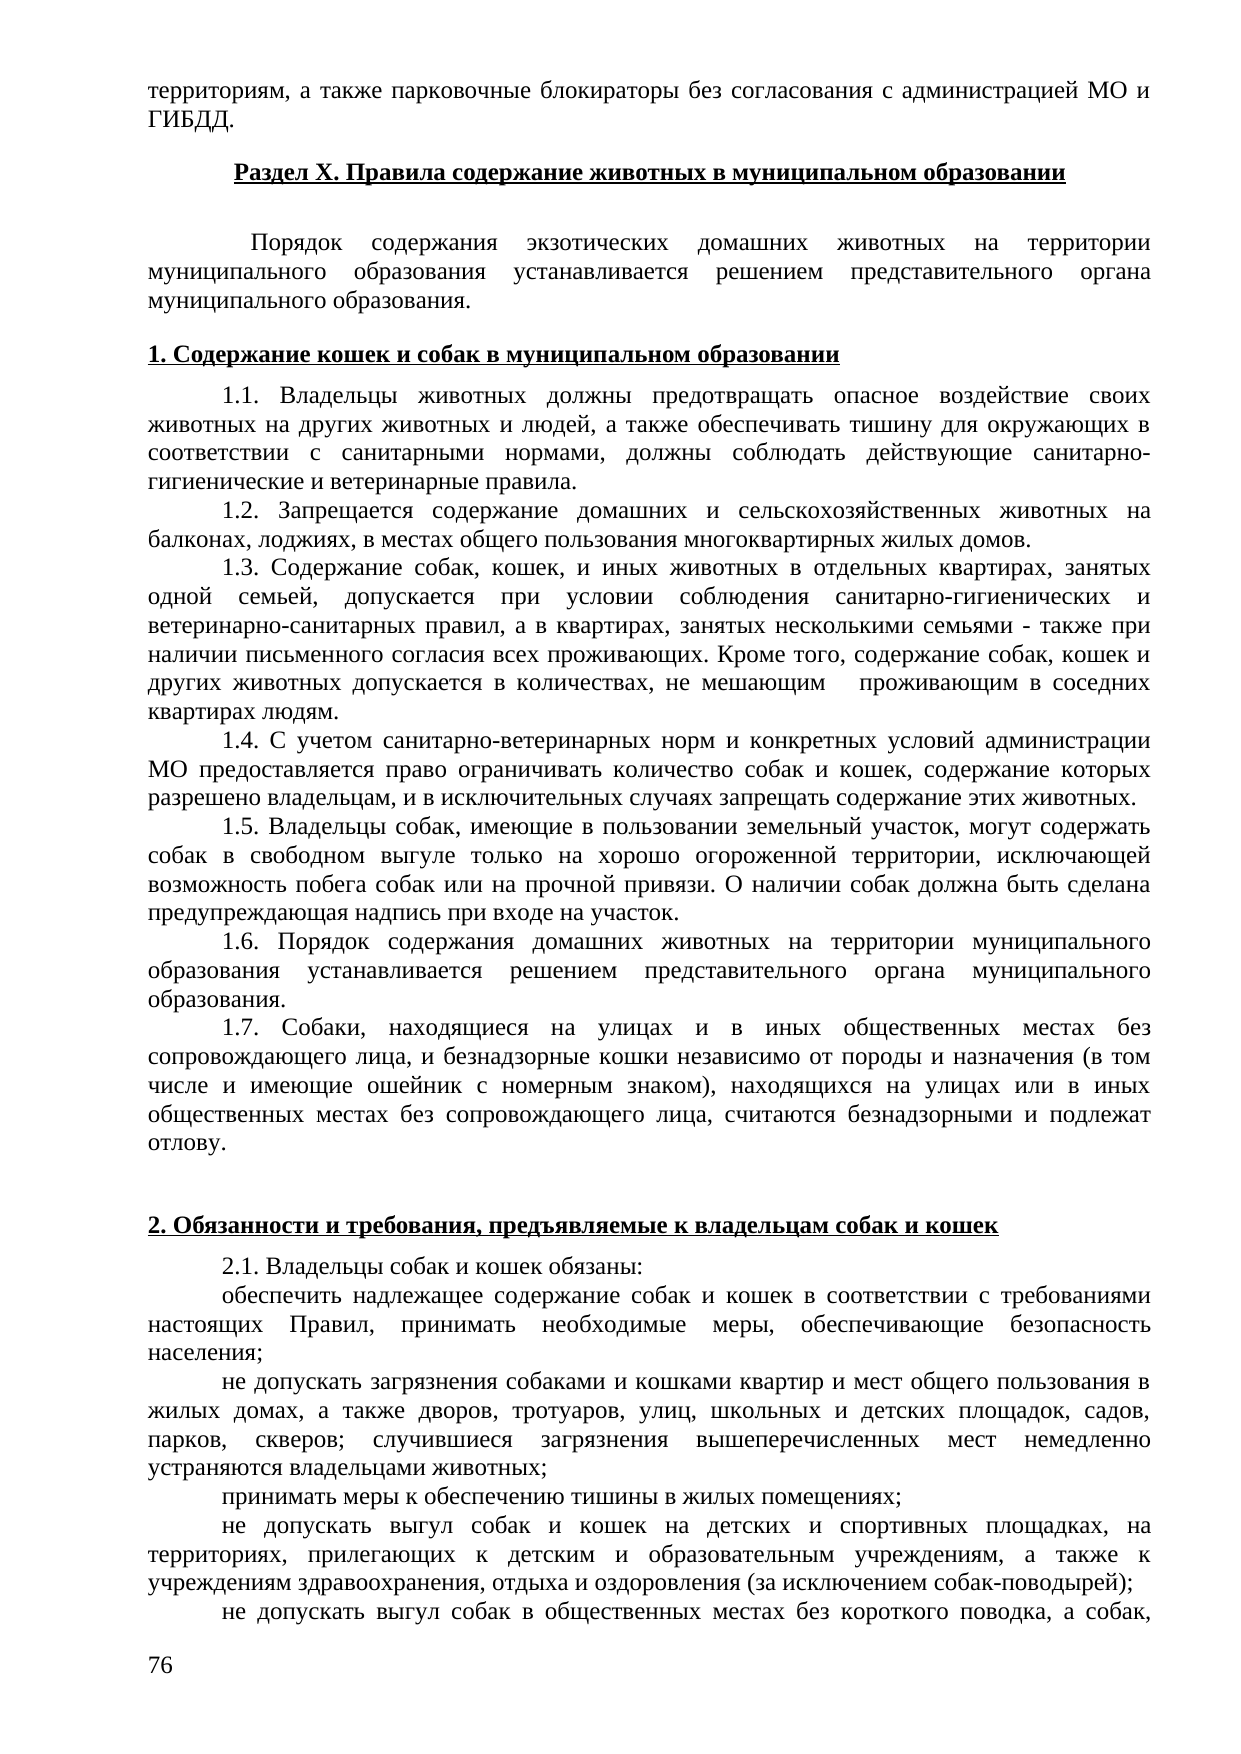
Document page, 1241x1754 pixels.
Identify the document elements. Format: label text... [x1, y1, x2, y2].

text 2. Обязанности и требования, предъявляемые к владельцам собак и кошек [148, 1210, 1152, 1239]
text 2.1. Владельцы собак и кошек обязаны: [148, 1251, 1152, 1280]
text 1.3. Содержание собак, кошек, и иных животных в отдельных квартирах, занятых одной семьей, допускается при условии соблюдения санитарно-гигиенических и ветеринарно-санитарных правил, а в квартирах, занятых несколькими семьями - также при наличии письменного согласия всех проживающих. Кроме того, содержание собак, кошек и других животных допускается в количествах, не мешающим проживающим в соседних квартирах людям. [148, 552, 1152, 725]
text 1.4. С учетом санитарно-ветеринарных норм и конкретных условий администрации МО предоставляется право ограничивать количество собак и кошек, содержание которых разрешено владельцам, и в исключительных случаях запрещать содержание этих животных. [148, 725, 1152, 811]
text Раздел X. Правила содержание животных в муниципальном образовании [148, 157, 1152, 186]
text не допускать выгул собак в общественных местах без короткого поводка, а собак, [148, 1596, 1152, 1625]
text территориям, а также парковочные блокираторы без согласования с администрацией МО и ГИБДД. [148, 75, 1152, 132]
text 1.7. Собаки, находящиеся на улицах и в иных общественных местах без сопровождающего лица, и безнадзорные кошки независимо от породы и назначения (в том числе и имеющие ошейник с номерным знаком), находящихся на улицах или в иных общественных местах без сопровождающего лица, считаются безнадзорными и подлежат отлову. [148, 1012, 1152, 1156]
text 1.6. Порядок содержания домашних животных на территории муниципального образования устанавливается решением представительного органа муниципального образования. [148, 926, 1152, 1012]
text не допускать выгул собак и кошек на детских и спортивных площадках, на территориях, прилегающих к детским и образовательным учреждениям, а также к учреждениям здравоохранения, отдыха и оздоровления (за исключением собак-поводырей); [148, 1510, 1152, 1596]
text 1.2. Запрещается содержание домашних и сельскохозяйственных животных на балконах, лоджиях, в местах общего пользования многоквартирных жилых домов. [148, 495, 1152, 552]
text Порядок содержания экзотических домашних животных на территории муниципального образования устанавливается решением представительного органа муниципального образования. [148, 227, 1152, 314]
text 1.5. Владельцы собак, имеющие в пользовании земельный участок, могут содержать собак в свободном выгуле только на хорошо огороженной территории, исключающей возможность побега собак или на прочной привязи. О наличии собак должна быть сделана предупреждающая надпись при входе на участок. [148, 811, 1152, 926]
text обеспечить надлежащее содержание собак и кошек в соответствии с требованиями настоящих Правил, принимать необходимые меры, обеспечивающие безопасность населения; [148, 1280, 1152, 1366]
text не допускать загрязнения собаками и кошками квартир и мест общего пользования в жилых домах, а также дворов, тротуаров, улиц, школьных и детских площадок, садов, парков, скверов; случившиеся загрязнения вышеперечисленных мест немедленно устраняются владельцами животных; [148, 1366, 1152, 1481]
text принимать меры к обеспечению тишины в жилых помещениях; [148, 1481, 1152, 1510]
text 1.1. Владельцы животных должны предотвращать опасное воздействие своих животных на других животных и людей, а также обеспечивать тишину для окружающих в соответствии с санитарными нормами, должны соблюдать действующие санитарно-гигиенические и ветеринарные правила. [148, 380, 1152, 495]
text 1. Содержание кошек и собак в муниципальном образовании [148, 339, 1152, 367]
